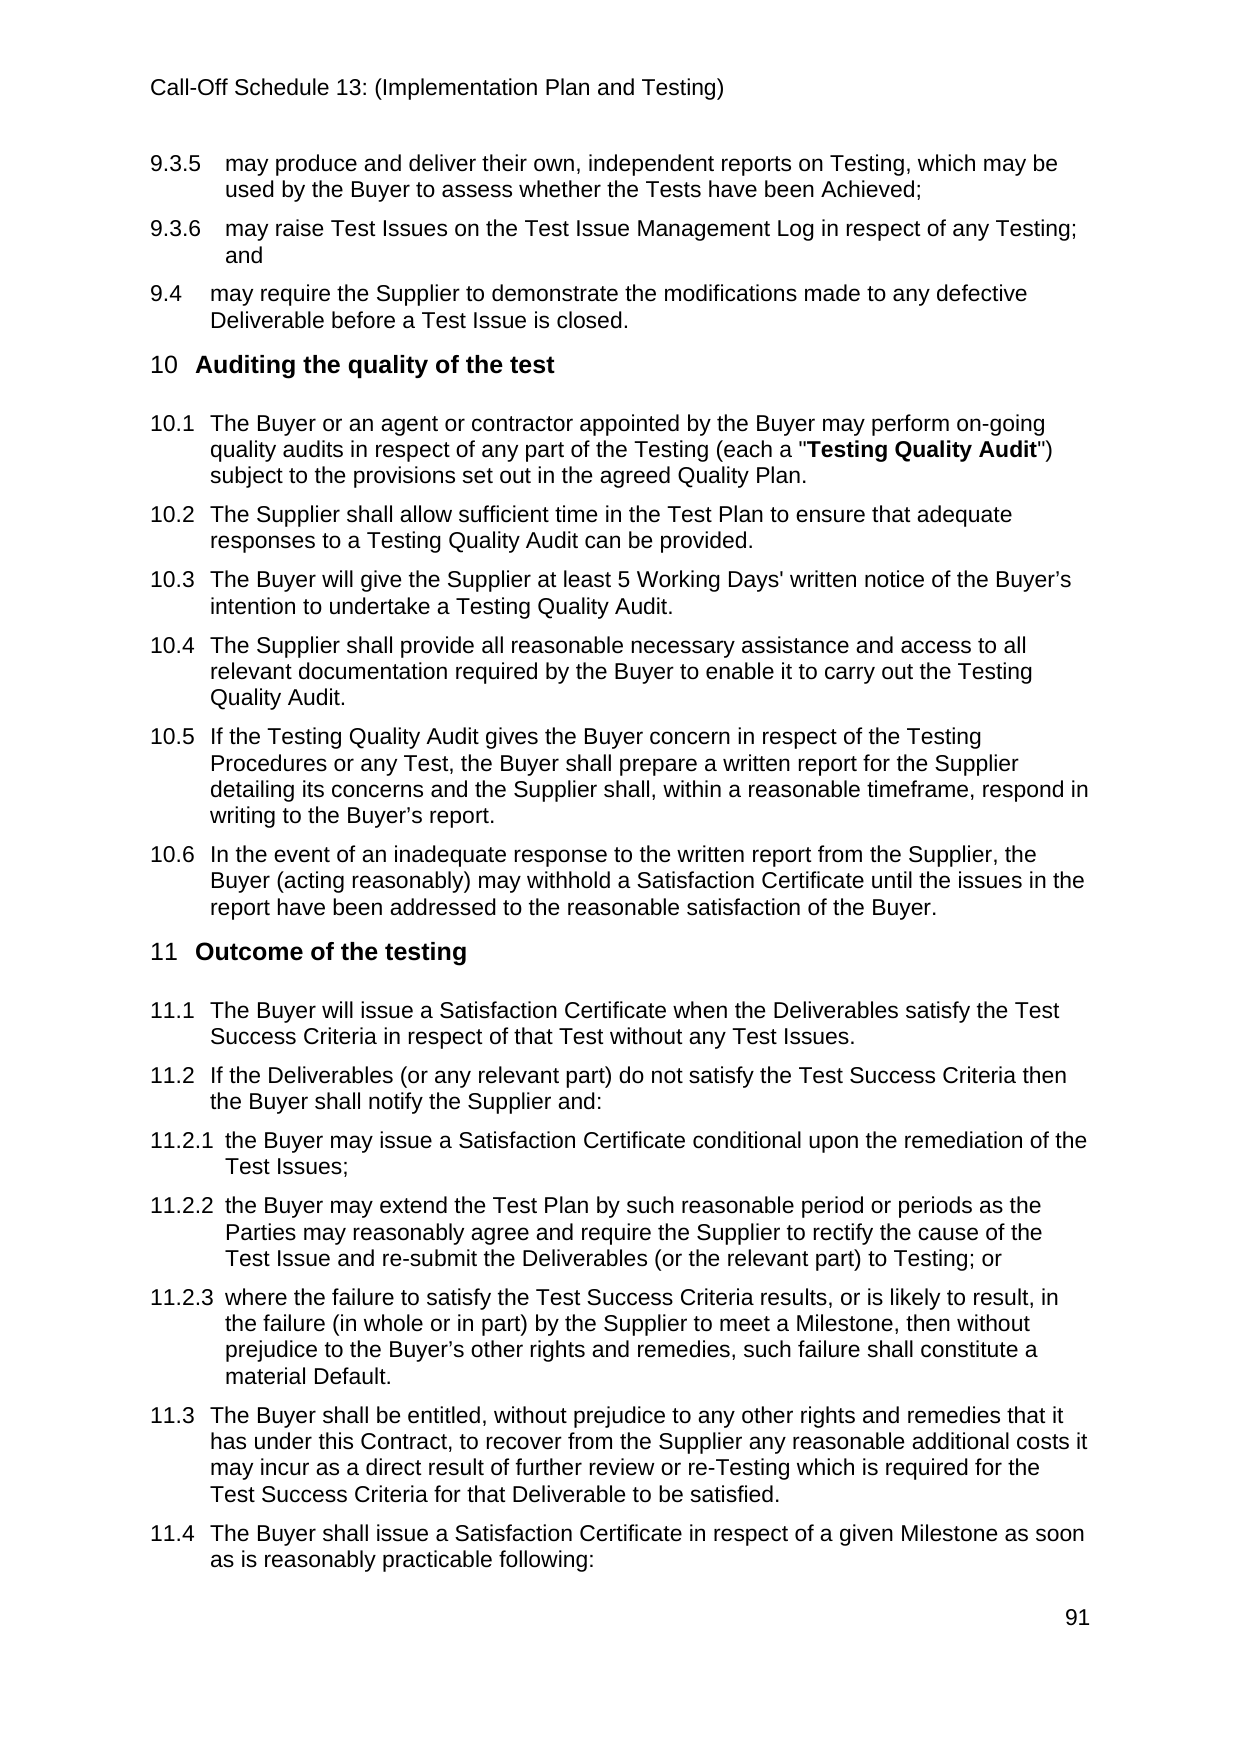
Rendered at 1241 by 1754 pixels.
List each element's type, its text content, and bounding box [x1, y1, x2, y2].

list the Buyer may extend the Test Plan by such reasonable period or periods as the Parties may reasonably agree and require the Supplier to rectify the cause of the Test Issue and re-submit the Deliverables (or the relevant part) to Testing; or [150, 1192, 1090, 1271]
list The Supplier shall allow sufficient time in the Test Plan to ensure that adequate responses to a Testing Quality Audit can be provided. [150, 501, 1090, 554]
list the Buyer may issue a Satisfaction Certificate conditional upon the remediation of the Test Issues; [150, 1127, 1090, 1180]
list may require the Supplier to demonstrate the modifications made to any defective Deliverable before a Test Issue is closed. [150, 280, 1090, 333]
list The Buyer shall be entitled, without prejudice to any other rights and remedies that it has under this Contract, to recover from the Supplier any reasonable additional costs it may incur as a direct result of further review or re-Testing which is required for the Test Success Criteria for that Deliverable to be satisfied. [150, 1402, 1090, 1507]
list where the failure to satisfy the Test Success Criteria results, or is likely to result, in the failure (in whole or in part) by the Supplier to meet a Milestone, then without prejudice to the Buyer’s other rights and remedies, such failure shall constitute a material Default. [150, 1284, 1090, 1389]
subtitle Auditing the quality of the test [150, 350, 1090, 378]
list The Buyer shall issue a Satisfaction Certificate in respect of a given Milestone as soon as is reasonably practicable following: [150, 1519, 1090, 1572]
list The Supplier shall provide all reasonable necessary assistance and access to all relevant documentation required by the Buyer to enable it to carry out the Testing Quality Audit. [150, 632, 1090, 711]
list In the event of an inadequate response to the written report from the Supplier, the Buyer (acting reasonably) may withhold a Satisfaction Certificate until the issues in the report have been addressed to the reasonable satisfaction of the Buyer. [150, 841, 1090, 920]
list The Buyer will give the Supplier at least 5 Working Days' written notice of the Buyer’s intention to undertake a Testing Quality Audit. [150, 566, 1090, 619]
list may raise Test Issues on the Test Issue Management Log in respect of any Testing; and [150, 215, 1090, 268]
subtitle Outcome of the testing [150, 937, 1090, 966]
list If the Deliverables (or any relevant part) do not satisfy the Test Success Criteria then the Buyer shall notify the Supplier and: [150, 1062, 1090, 1114]
list The Buyer will issue a Satisfaction Certificate when the Deliverables satisfy the Test Success Criteria in respect of that Test without any Test Issues. [150, 997, 1090, 1049]
list If the Testing Quality Audit gives the Buyer concern in respect of the Testing Procedures or any Test, the Buyer shall prepare a written report for the Supplier detailing its concerns and the Supplier shall, within a reasonable timeframe, respond in writing to the Buyer’s report. [150, 723, 1090, 828]
list The Buyer or an agent or contractor appointed by the Buyer may perform on-going quality audits in respect of any part of the Testing (each a "Testing Quality Audit") subject to the provisions set out in the agreed Quality Plan. [150, 409, 1090, 489]
list may produce and deliver their own, independent reports on Testing, which may be used by the Buyer to assess whether the Tests have been Achieved; [150, 150, 1090, 203]
